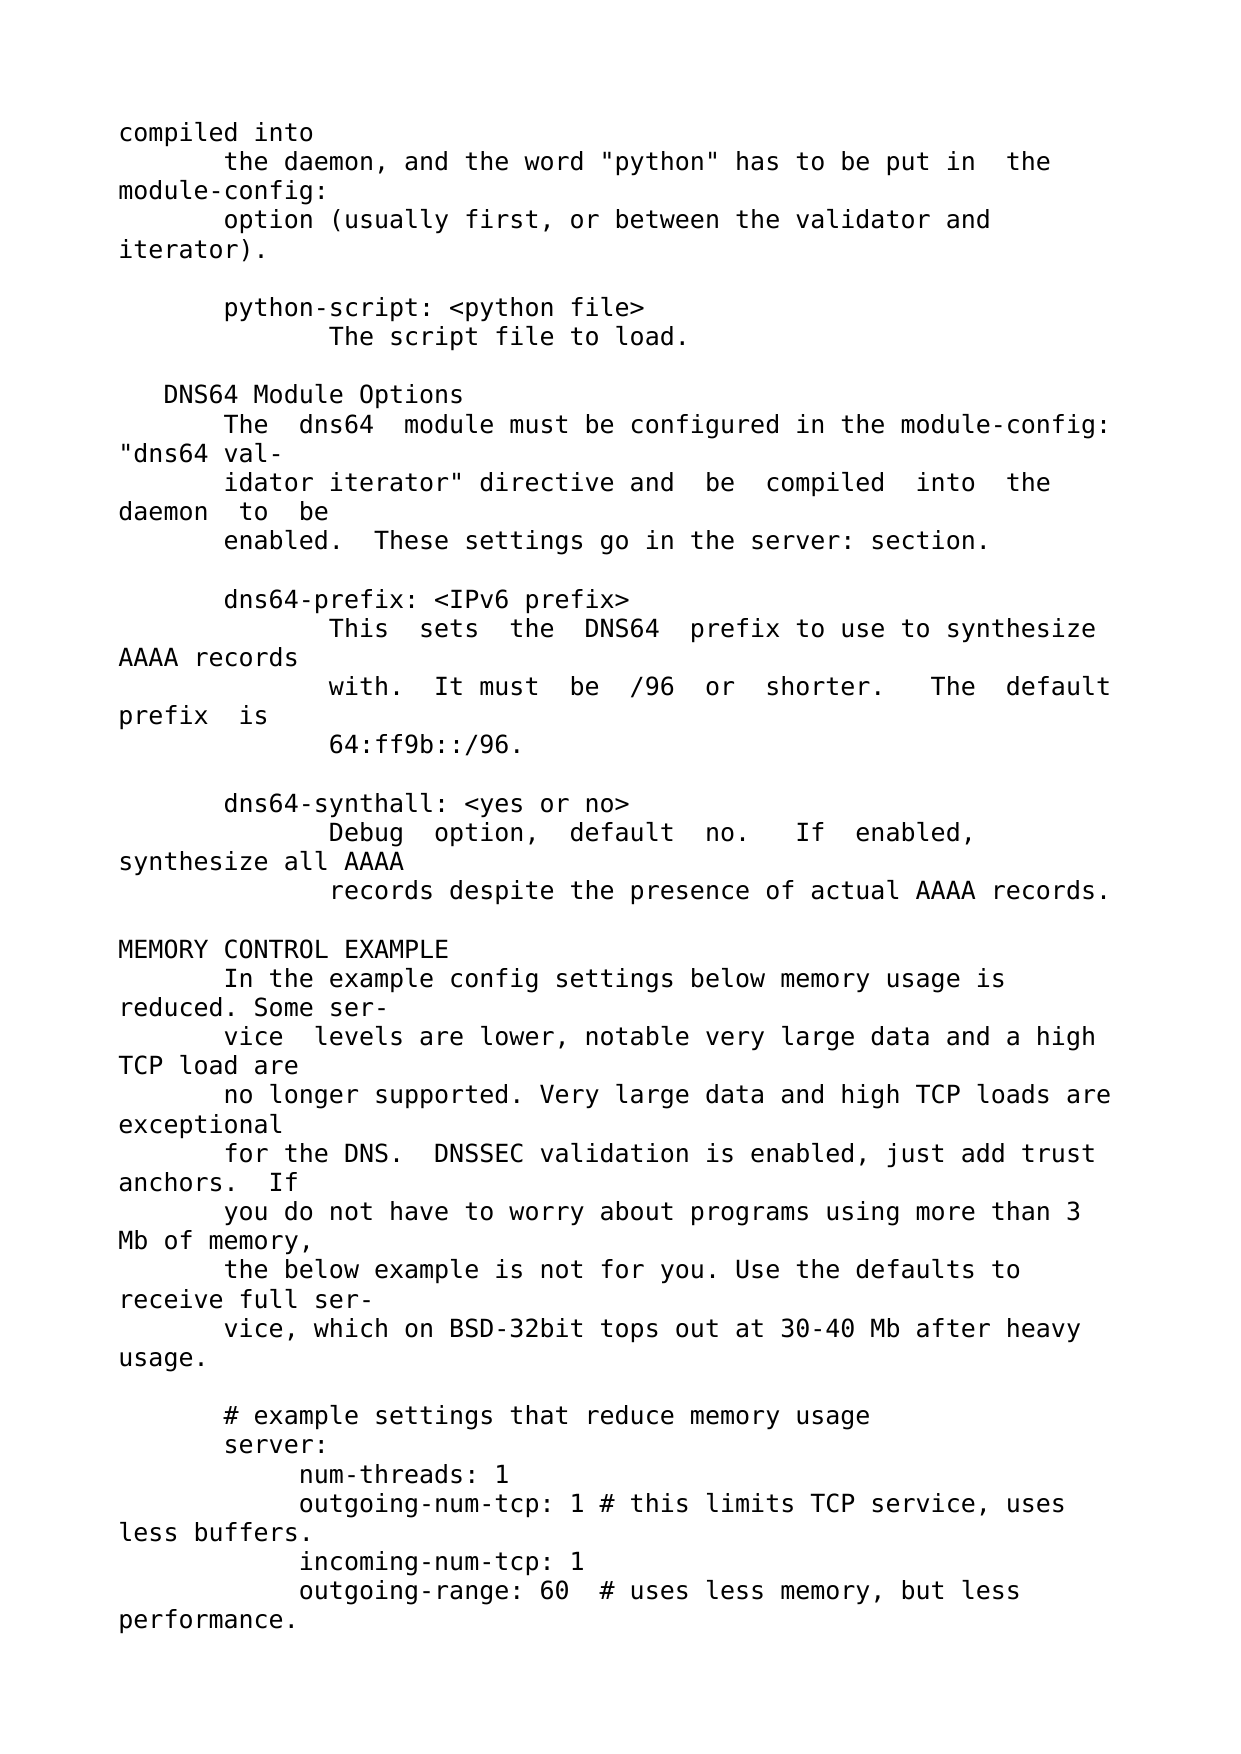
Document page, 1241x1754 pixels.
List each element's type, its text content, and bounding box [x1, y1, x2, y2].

text compiled into the daemon, and the word "python" has to be put in the module-config: option (usually first, or between the validator and iterator). python-script: <python file> The script file to load. DNS64 Module Options The dns64 module must be configured in the module-config: "dns64 val- idator iterator" directive and be compiled into the daemon to be enabled. These settings go in the server: section. dns64-prefix: <IPv6 prefix> This sets the DNS64 prefix to use to synthesize AAAA records with. It must be /96 or shorter. The default prefix is 64:ff9b::/96. dns64-synthall: <yes or no> Debug option, default no. If enabled, synthesize all AAAA records despite the presence of actual AAAA records. MEMORY CONTROL EXAMPLE In the example config settings below memory usage is reduced. Some ser- vice levels are lower, notable very large data and a high TCP load are no longer supported. Very large data and high TCP loads are exceptional for the DNS. DNSSEC validation is enabled, just add trust anchors. If you do not have to worry about programs using more than 3 Mb of memory, the below example is not for you. Use the defaults to receive full ser- vice, which on BSD-32bit tops out at 30-40 Mb after heavy usage. # example settings that reduce memory usage server: num-threads: 1 outgoing-num-tcp: 1 # this limits TCP service, uses less buffers. incoming-num-tcp: 1 outgoing-range: 60 # uses less memory, but less performance. [118, 118, 1122, 1635]
